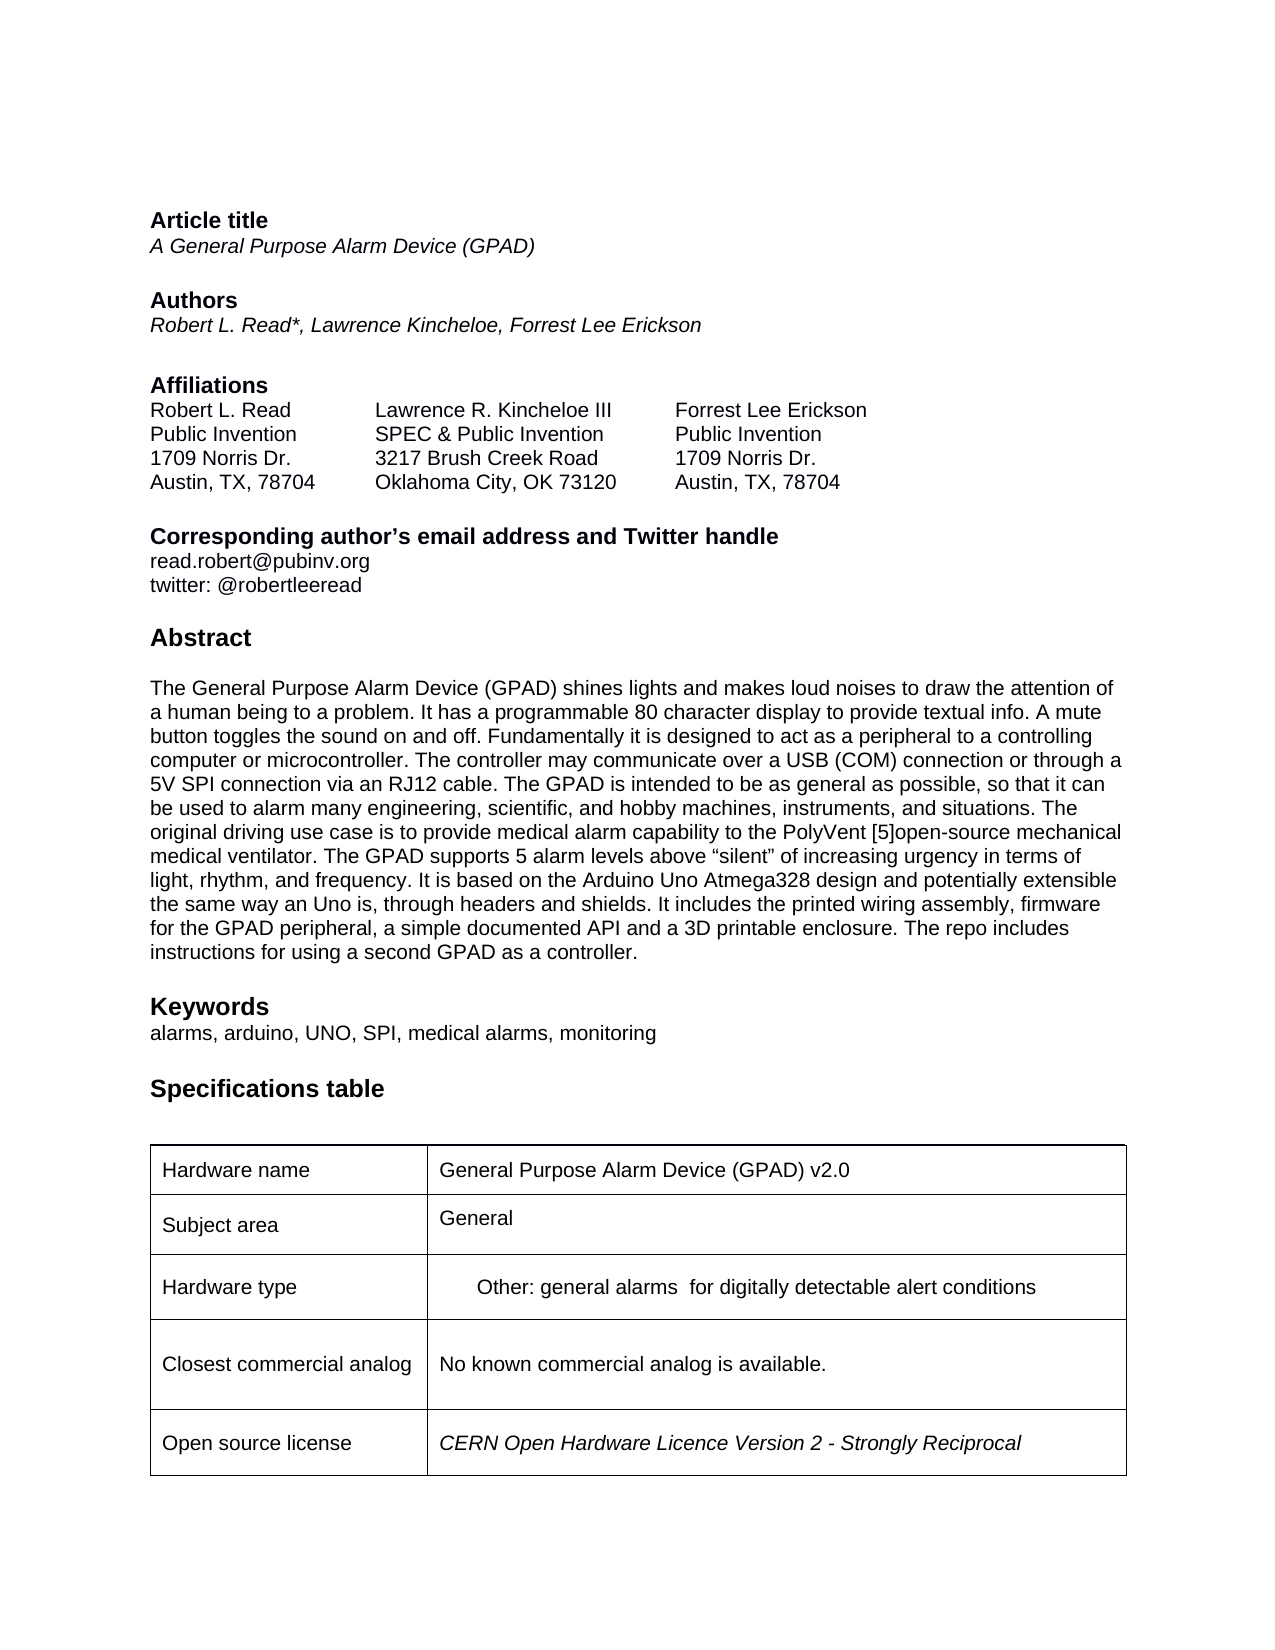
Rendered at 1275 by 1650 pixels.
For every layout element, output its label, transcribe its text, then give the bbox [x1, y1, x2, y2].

text Robert L. Read*, Lawrence Kincheloe, Forrest Lee Erickson [150, 313, 1125, 337]
table_cell Other: general alarms for digitally detectable alert conditions [428, 1255, 1126, 1319]
text Keywords [150, 992, 1125, 1021]
table_cell Open source license [151, 1410, 427, 1475]
text Austin, TX, 78704 Oklahoma City, OK 73120 Austin, TX, 78704 [150, 470, 1125, 494]
text Public Invention SPEC & Public Invention Public Invention [150, 422, 1125, 446]
table_cell General [428, 1195, 1126, 1254]
table_cell Subject area [151, 1195, 427, 1254]
text read.robert@pubinv.org [150, 549, 1125, 573]
text alarms, arduino, UNO, SPI, medical alarms, monitoring [150, 1021, 1125, 1045]
table_cell Hardware type [151, 1255, 427, 1319]
table_cell Closest commercial analog [151, 1320, 427, 1409]
text A General Purpose Alarm Device (GPAD) [150, 234, 1125, 258]
text Corresponding author’s email address and Twitter handle [150, 523, 1125, 549]
table_cell No known commercial analog is available. [428, 1320, 1126, 1409]
table_cell CERN Open Hardware Licence Version 2 - Strongly Reciprocal [428, 1410, 1126, 1475]
text Authors [150, 287, 1125, 313]
text twitter: @robertleeread [150, 573, 1125, 597]
text 1709 Norris Dr. 3217 Brush Creek Road 1709 Norris Dr. [150, 446, 1125, 470]
text Affiliations [150, 372, 1125, 398]
text The General Purpose Alarm Device (GPAD) shines lights and makes loud noises to draw the attention of a human being to a problem. It has a programmable 80 character display to provide textual info. A mute button toggles the sound on and off. Fundamentally it is designed to act as a peripheral to a controlling computer or microcontroller. The controller may communicate over a USB (COM) connection or through a 5V SPI connection via an RJ12 cable. The GPAD is intended to be as general as possible, so that it can be used to alarm many engineering, scientific, and hobby machines, instruments, and situations. The original driving use case is to provide medical alarm capability to the PolyVent [5]open-source mechanical medical ventilator. The GPAD supports 5 alarm levels above “silent” of increasing urgency in terms of light, rhythm, and frequency. It is based on the Arduino Uno Atmega328 design and potentially extensible the same way an Uno is, through headers and shields. It includes the printed wiring assembly, firmware for the GPAD peripheral, a simple documented API and a 3D printable enclosure. The repo includes instructions for using a second GPAD as a controller. [150, 676, 1125, 964]
text Robert L. Read Lawrence R. Kincheloe III Forrest Lee Erickson [150, 398, 1125, 422]
table_header General Purpose Alarm Device (GPAD) v2.0 [428, 1146, 1126, 1194]
table_header Hardware name [151, 1146, 427, 1194]
text Article title [150, 207, 1125, 234]
text Specifications table [150, 1074, 1125, 1103]
text Abstract [150, 623, 1125, 652]
